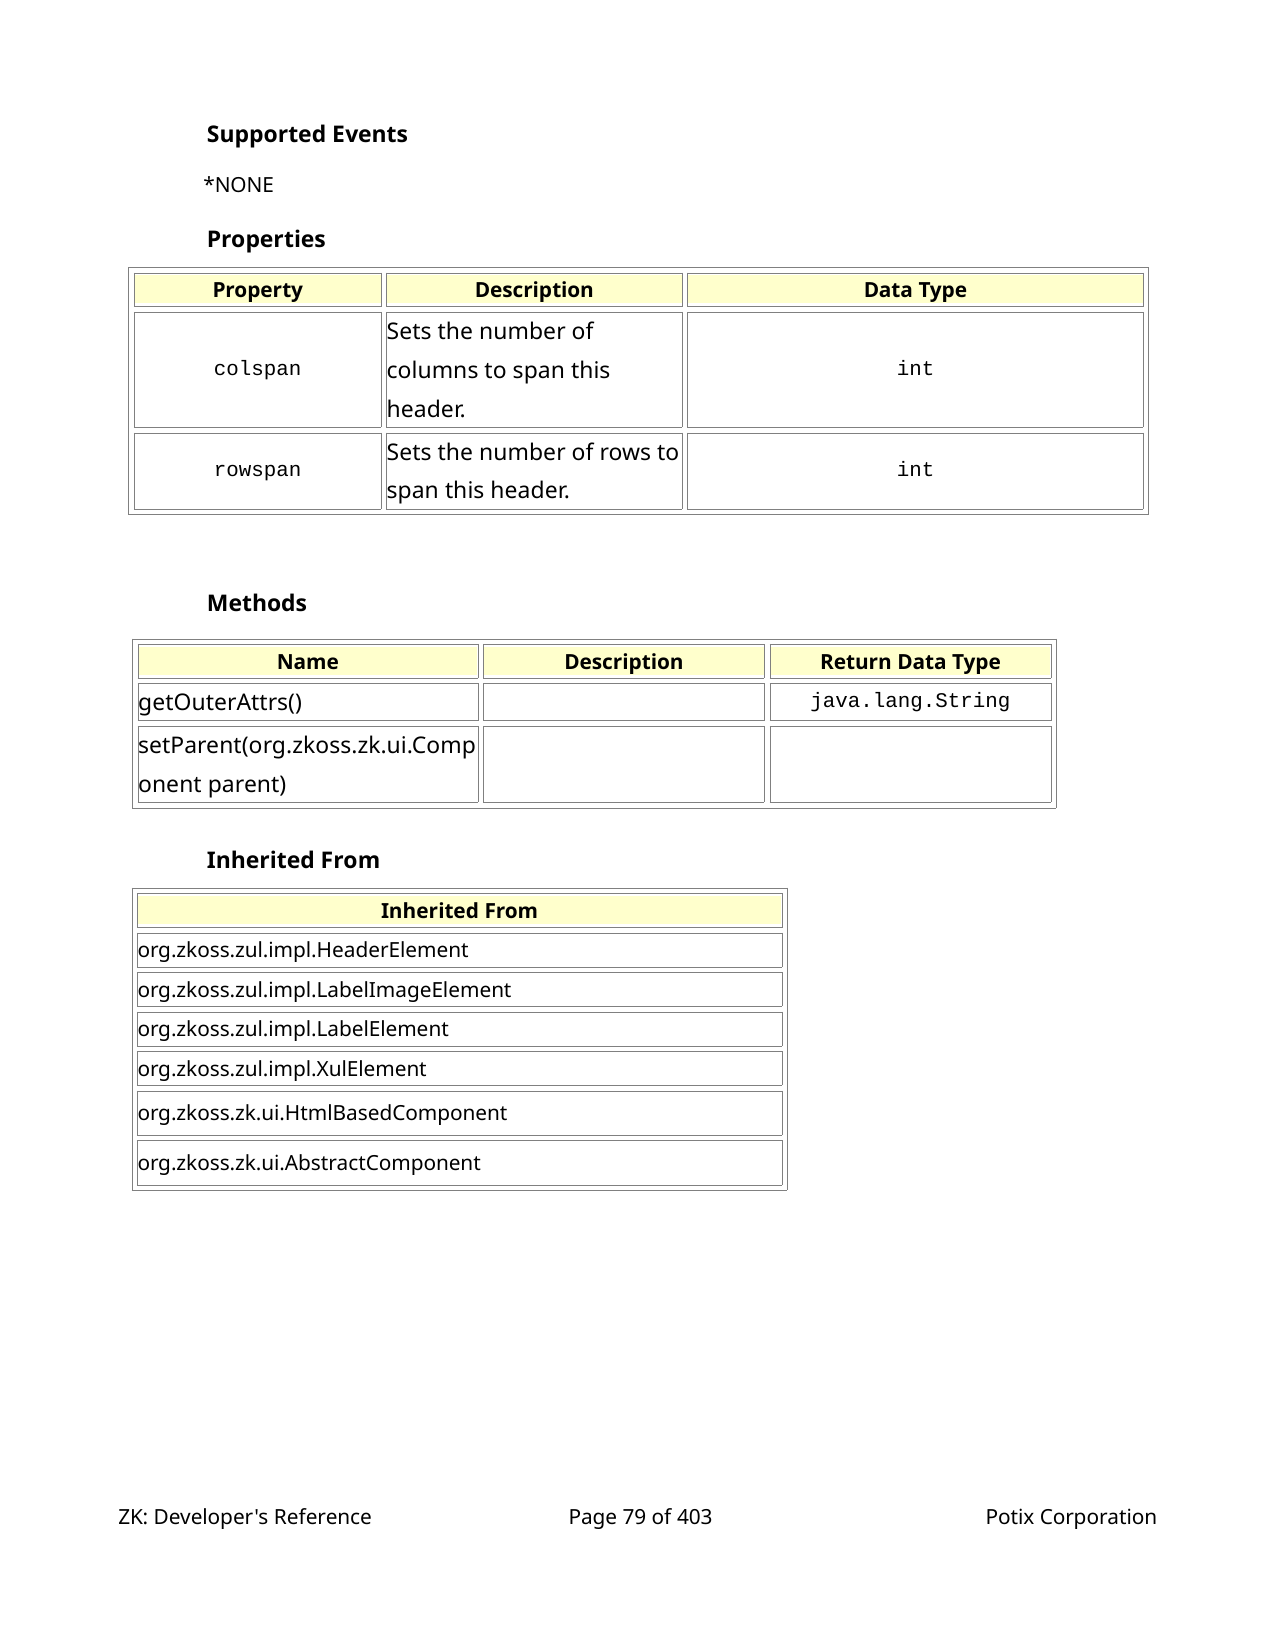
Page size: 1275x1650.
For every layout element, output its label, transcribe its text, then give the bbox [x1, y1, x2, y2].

table_header Data Type [685, 268, 1146, 306]
text *NONE [118, 170, 1157, 198]
table_cell int [685, 306, 1146, 427]
table_header Name [135, 640, 480, 678]
table_header Return Data Type [767, 640, 1053, 678]
table_cell Sets the number of columns to span this header. [384, 306, 685, 427]
table_cell Sets the number of rows to span this header. [384, 427, 685, 509]
table_cell getOuterAttrs() [135, 678, 480, 720]
table_cell org.zkoss.zk.ui.AbstractComponent [134, 1135, 784, 1185]
table_header Description [480, 640, 767, 678]
table_cell [767, 720, 1053, 802]
table_cell org.zkoss.zul.impl.XulElement [134, 1046, 784, 1085]
text Methods [207, 587, 1157, 618]
table_cell rowspan [131, 427, 383, 509]
table_cell [480, 720, 767, 802]
table_cell [480, 678, 767, 720]
table_cell [484, 684, 764, 720]
table_cell colspan [131, 306, 383, 427]
table_cell [484, 727, 764, 802]
table_cell int [685, 427, 1146, 509]
subtitle Supported Events [207, 118, 1157, 149]
table_cell org.zkoss.zul.impl.HeaderElement [134, 927, 784, 967]
table_cell java.lang.String [767, 678, 1053, 720]
table_cell setParent(org.zkoss.zk.ui.Component parent) [135, 720, 480, 802]
table_cell org.zkoss.zul.impl.LabelElement [134, 1006, 784, 1046]
table_cell org.zkoss.zk.ui.HtmlBasedComponent [134, 1085, 784, 1135]
table_header Inherited From [134, 889, 784, 927]
subtitle Properties [207, 223, 1157, 254]
subtitle Inherited From [207, 844, 1157, 875]
table_cell [771, 727, 1051, 802]
table_header Description [384, 268, 685, 306]
table_cell org.zkoss.zul.impl.LabelImageElement [134, 967, 784, 1006]
table_header Property [131, 268, 383, 306]
